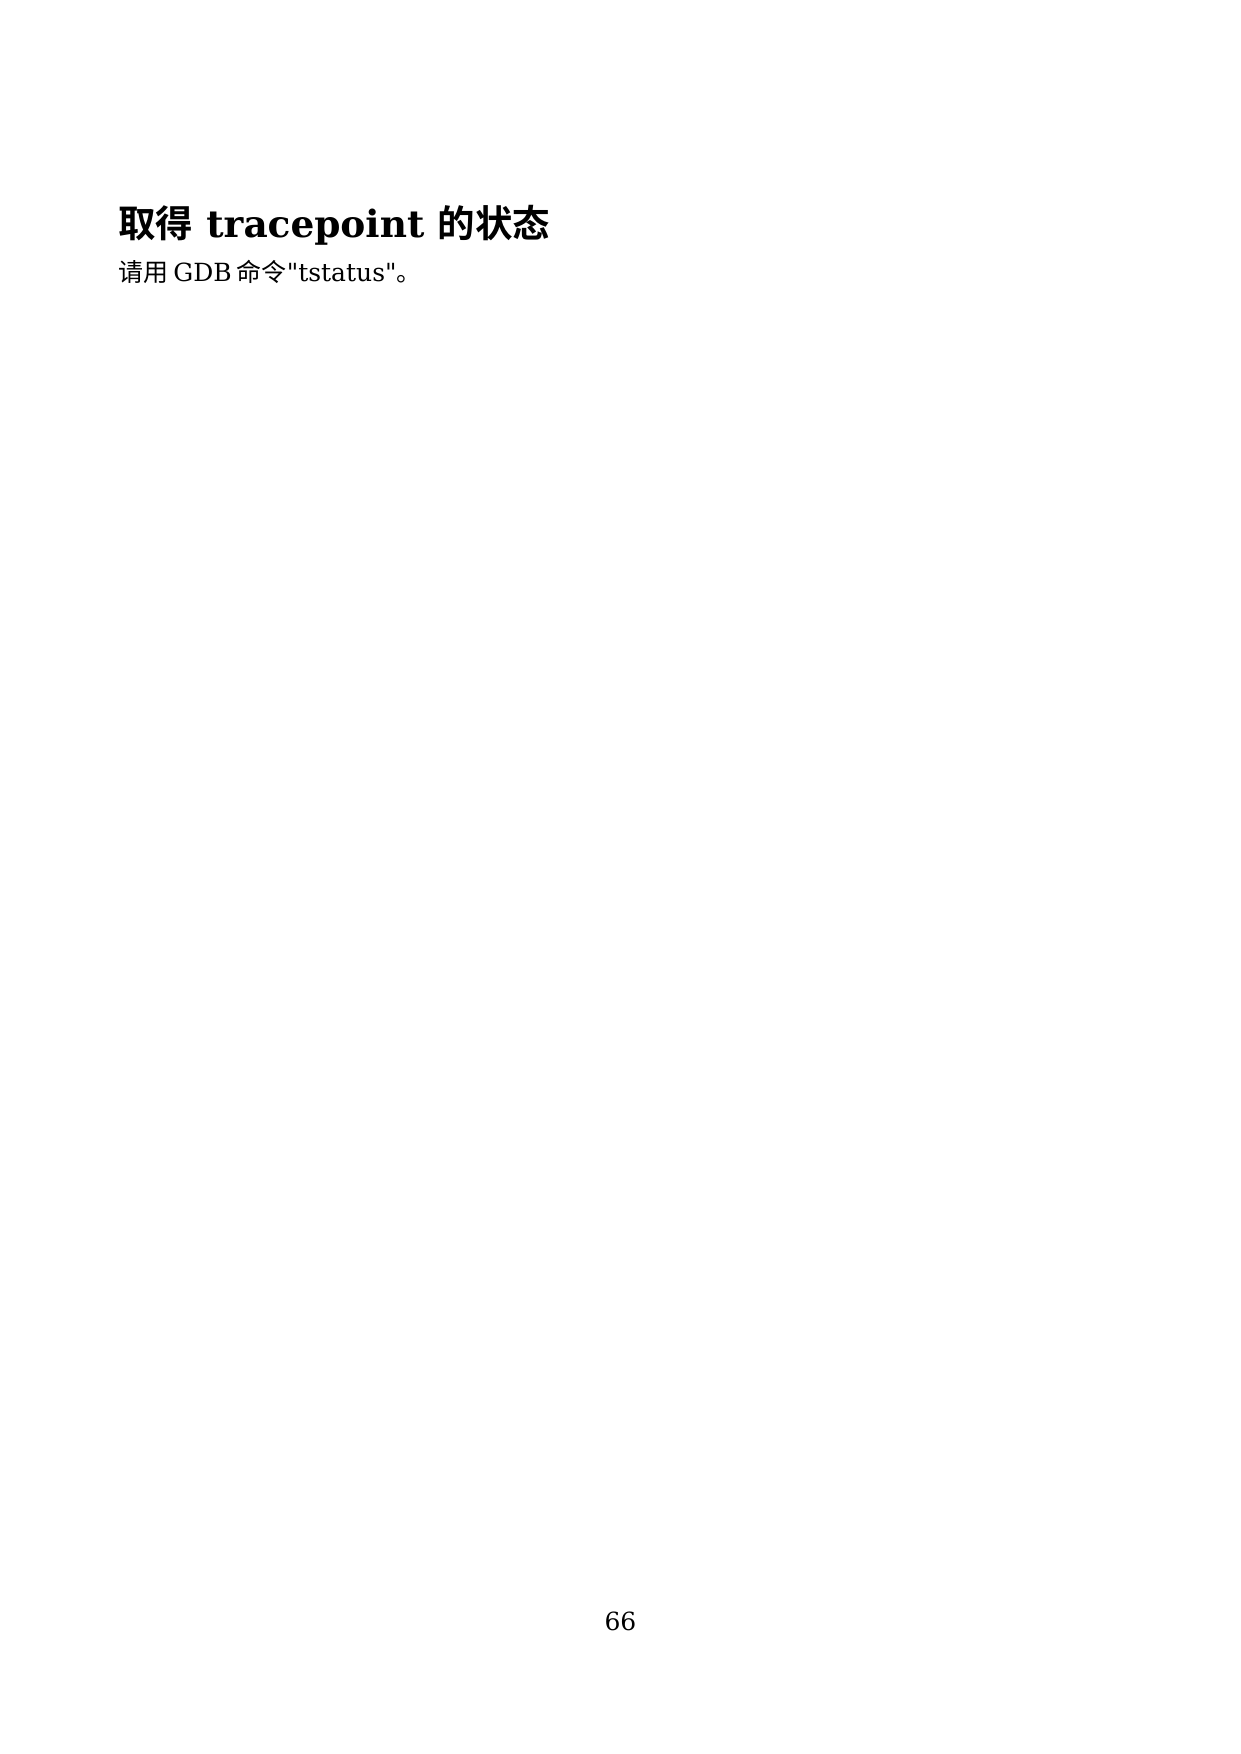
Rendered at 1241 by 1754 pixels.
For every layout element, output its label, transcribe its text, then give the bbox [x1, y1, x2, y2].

subtitle 取得 tracepoint 的状态 [118, 202, 1122, 246]
text 请用GDB命令"tstatus"。 [118, 258, 1122, 287]
